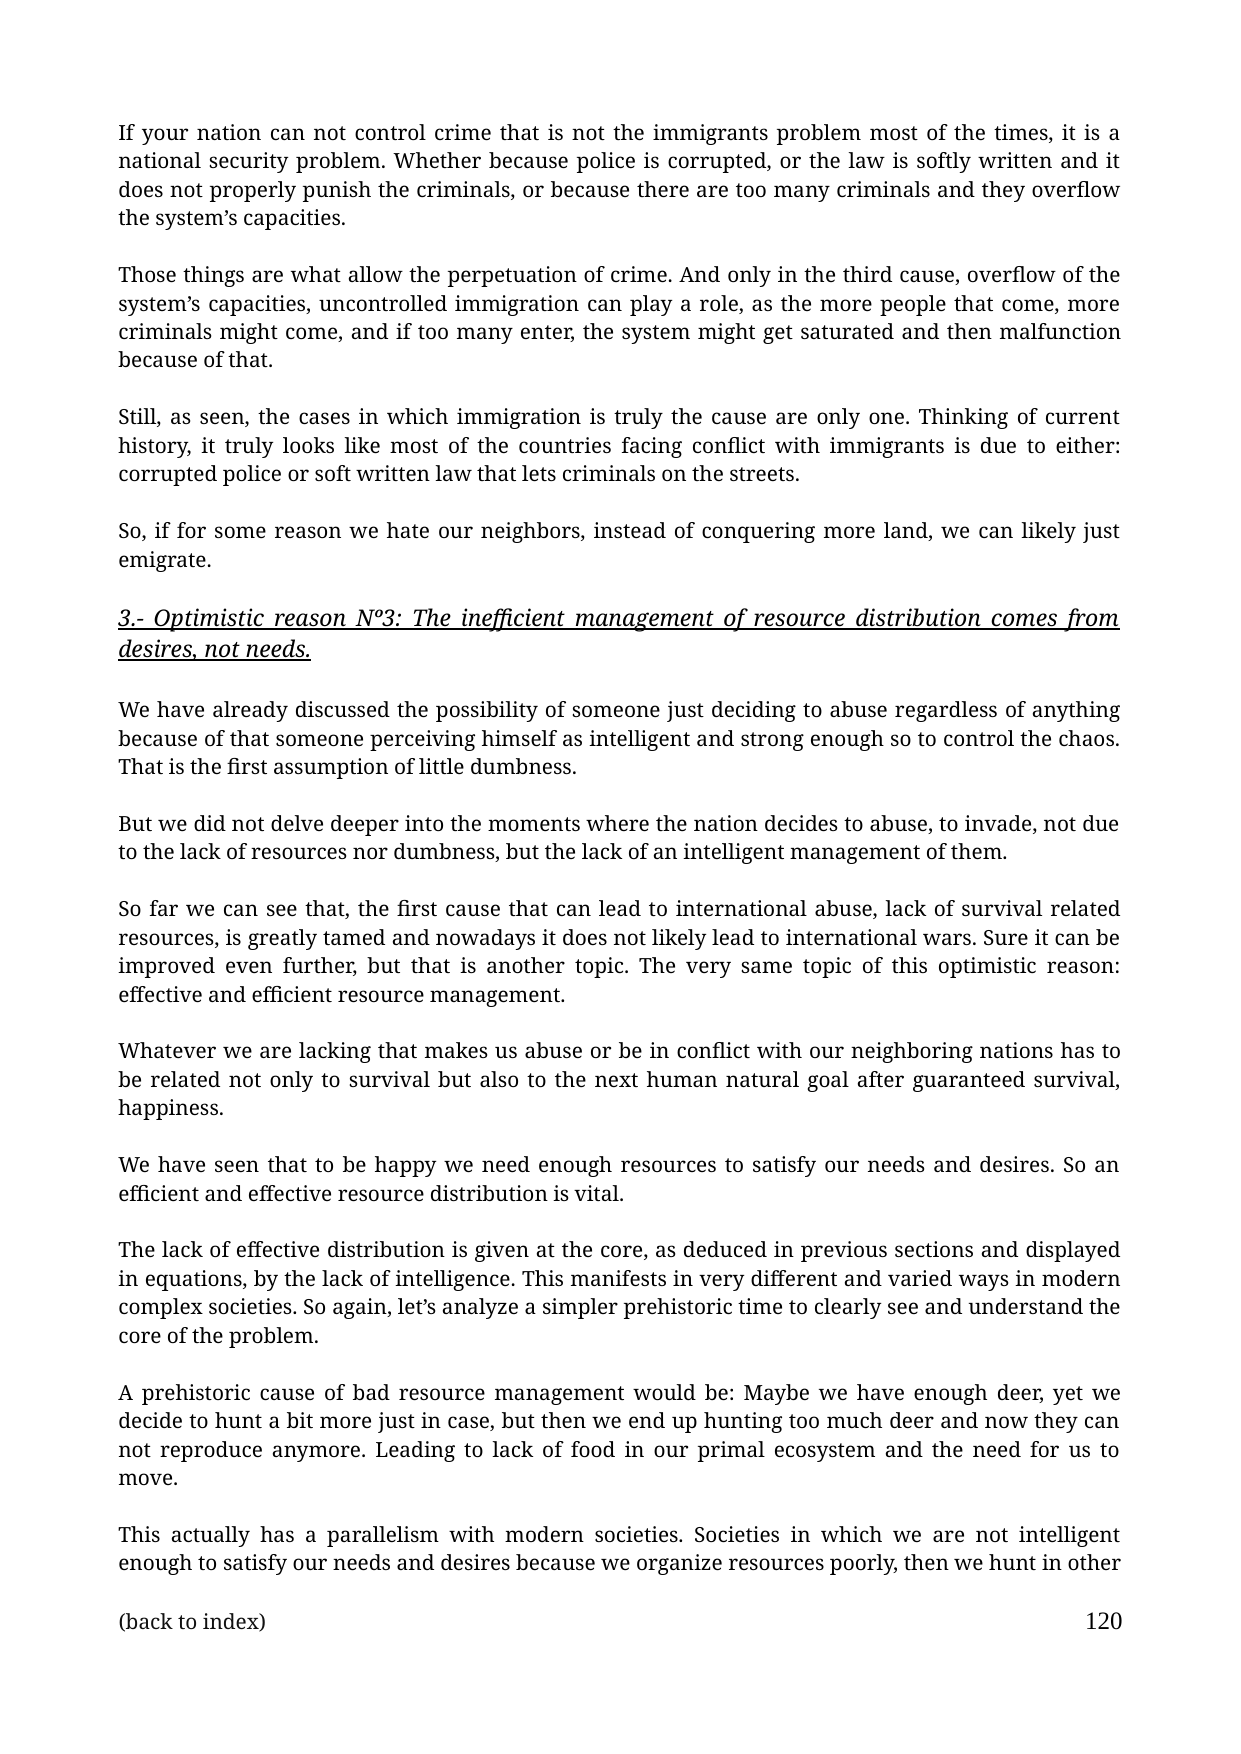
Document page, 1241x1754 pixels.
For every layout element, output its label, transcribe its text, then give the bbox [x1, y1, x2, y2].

text This actually has a parallelism with modern societies. Societies in which we are not intelligent enough to satisfy our needs and desires because we organize resources poorly, then we hunt in other [118, 1520, 1122, 1577]
text Still, as seen, the cases in which immigration is truly the cause are only one. Thinking of current history, it truly looks like most of the countries facing conflict with immigrants is due to either: corrupted police or soft written law that lets criminals on the streets. [118, 402, 1122, 488]
text A prehistoric cause of bad resource management would be: Maybe we have enough deer, yet we decide to hunt a bit more just in case, but then we end up hunting too much deer and now they can not reproduce anymore. Leading to lack of food in our primal ecosystem and the need for us to move. [118, 1378, 1122, 1492]
text Those things are what allow the perpetuation of crime. And only in the third cause, overflow of the system’s capacities, uncontrolled immigration can play a role, as the more people that come, more criminals might come, and if too many enter, the system might get saturated and then malfunction because of that. [118, 260, 1122, 374]
text We have seen that to be happy we need enough resources to satisfy our needs and desires. So an efficient and effective resource distribution is vital. [118, 1150, 1122, 1207]
text The lack of effective distribution is given at the core, as deduced in previous sections and displayed in equations, by the lack of intelligence. This manifests in very different and varied ways in modern complex societies. So again, let’s analyze a simpler prehistoric time to clearly see and understand the core of the problem. [118, 1236, 1122, 1349]
text So far we can see that, the first cause that can lead to international abuse, lack of survival related resources, is greatly tamed and nowadays it does not likely lead to international wars. Sure it can be improved even further, but that is another topic. The very same topic of this optimistic reason: effective and efficient resource management. [118, 894, 1122, 1008]
text If your nation can not control crime that is not the immigrants problem most of the times, it is a national security problem. Whether because police is corrupted, or the law is softly written and it does not properly punish the criminals, or because there are too many criminals and they overflow the system’s capacities. [118, 118, 1122, 232]
text But we did not delve deeper into the moments where the nation decides to abuse, to invade, not due to the lack of resources nor dumbness, but the lack of an intelligent management of them. [118, 809, 1122, 866]
text Whatever we are lacking that makes us abuse or be in conflict with our neighboring nations has to be related not only to survival but also to the next human natural goal after guaranteed survival, happiness. [118, 1037, 1122, 1122]
text We have already discussed the possibility of someone just deciding to abuse regardless of anything because of that someone perceiving himself as intelligent and strong enough so to control the chaos. That is the first assumption of little dumbness. [118, 695, 1122, 781]
text So, if for some reason we hate our neighbors, instead of conquering more land, we can likely just emigrate. [118, 516, 1122, 573]
text 3.- Optimistic reason Nº3: The inefficient management of resource distribution comes from desires, not needs. [118, 602, 1122, 664]
